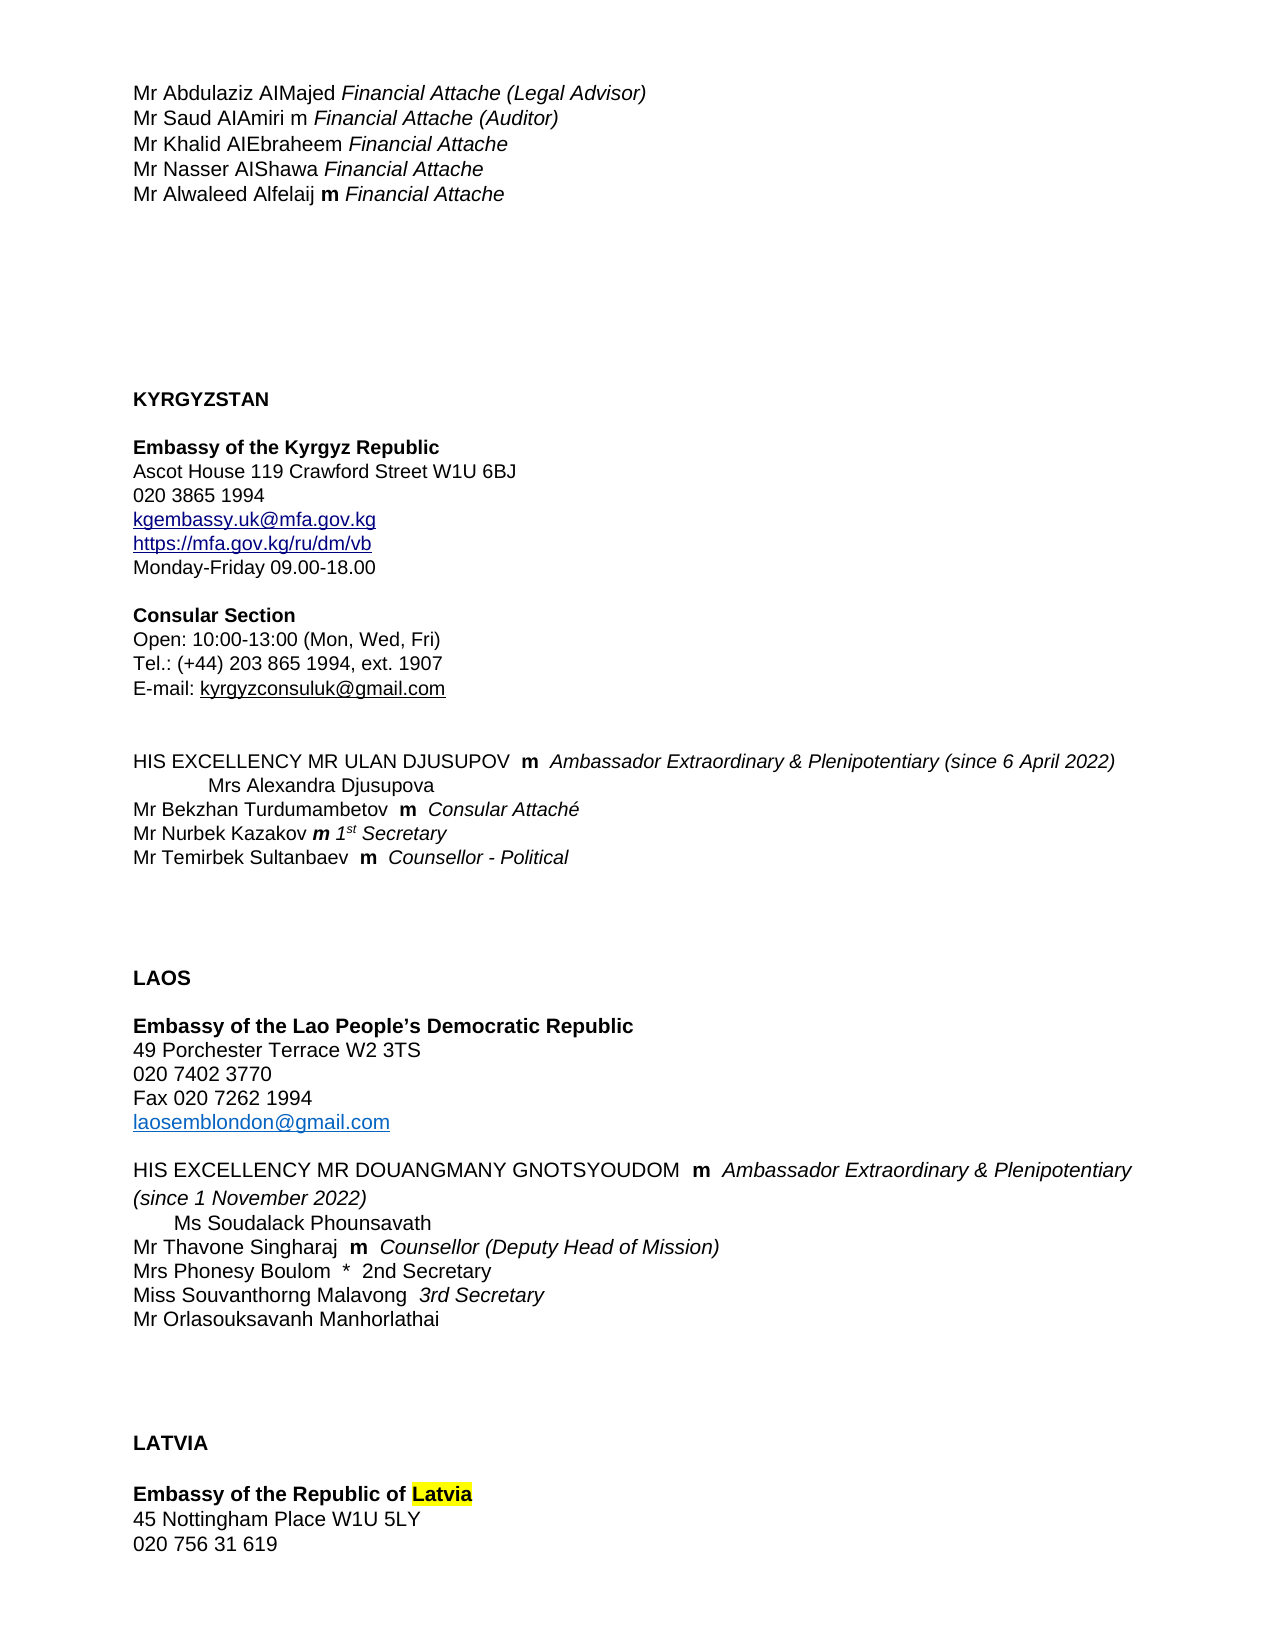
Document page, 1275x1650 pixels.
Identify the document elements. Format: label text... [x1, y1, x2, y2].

text Embassy of the Republic of Latvia [133, 1482, 1181, 1506]
text Mr Abdulaziz AIMajed Financial Attache (Legal Advisor) [133, 81, 1181, 105]
text laosemblondon@gmail.com [133, 1110, 1181, 1134]
text Mr Nasser AIShawa Financial Attache [133, 157, 1181, 181]
text Mr Alwaleed Alfelaij m Financial Attache [133, 182, 1181, 206]
text Mr Thavone Singharaj m Counsellor (Deputy Head of Mission) [133, 1234, 1181, 1258]
text Miss Souvanthorng Malavong 3rd Secretary [133, 1282, 1181, 1306]
text Mrs Phonesy Boulom * 2nd Secretary [133, 1258, 1181, 1282]
text Mr Khalid AIEbraheem Financial Attache [133, 132, 1181, 156]
text 020 756 31 619 [133, 1532, 1181, 1556]
text 020 7402 3770 [133, 1062, 1181, 1086]
text Mr Saud AIAmiri m Financial Attache (Auditor) [133, 106, 1181, 130]
text HIS EXCELLENCY MR ULAN DJUSUPOV m Ambassador Extraordinary & Plenipotentiary (since 6 April 2022) [133, 750, 1181, 773]
text https://mfa.gov.kg/ru/dm/vb [133, 532, 1181, 555]
text HIS EXCELLENCY MR DOUANGMANY GNOTSYOUDOM m Ambassador Extraordinary & Plenipotentiary (since 1 November 2022) [133, 1158, 1181, 1211]
text Embassy of the Kyrgyz Republic [133, 436, 1181, 458]
text Mr Orlasouksavanh Manhorlathai [133, 1306, 1181, 1330]
text E-mail: kyrgyzconsuluk@gmail.com [133, 676, 1181, 701]
text 020 3865 1994 [133, 484, 1181, 507]
text kgembassy.uk@mfa.gov.kg [133, 508, 1181, 531]
text Embassy of the Lao People’s Democratic Republic [133, 1014, 1181, 1038]
text Ascot House 119 Crawford Street W1U 6BJ [133, 460, 1181, 482]
text Mr Temirbek Sultanbaev m Counsellor - Political [133, 846, 1181, 869]
text Ms Soudalack Phounsavath [133, 1211, 1181, 1234]
text Mr Nurbek Kazakov m 1st Secretary [133, 822, 1181, 845]
text Monday-Friday 09.00-18.00 [133, 556, 1181, 579]
text 45 Nottingham Place W1U 5LY [133, 1507, 1181, 1531]
text KYRGYZSTAN [133, 388, 1181, 410]
text Tel.: (+44) 203 865 1994, ext. 1907 [133, 652, 1181, 675]
text Mrs Alexandra Djusupova [133, 774, 1181, 797]
text Consular Section [133, 604, 1181, 627]
text LAOS [133, 966, 1181, 990]
text Mr Bekzhan Turdumambetov m Consular Attaché [133, 798, 1181, 821]
text Fax 020 7262 1994 [133, 1086, 1181, 1110]
text 49 Porchester Terrace W2 3TS [133, 1038, 1181, 1062]
text LATVIA [133, 1431, 1181, 1455]
text Open: 10:00-13:00 (Mon, Wed, Fri) [133, 628, 1181, 651]
